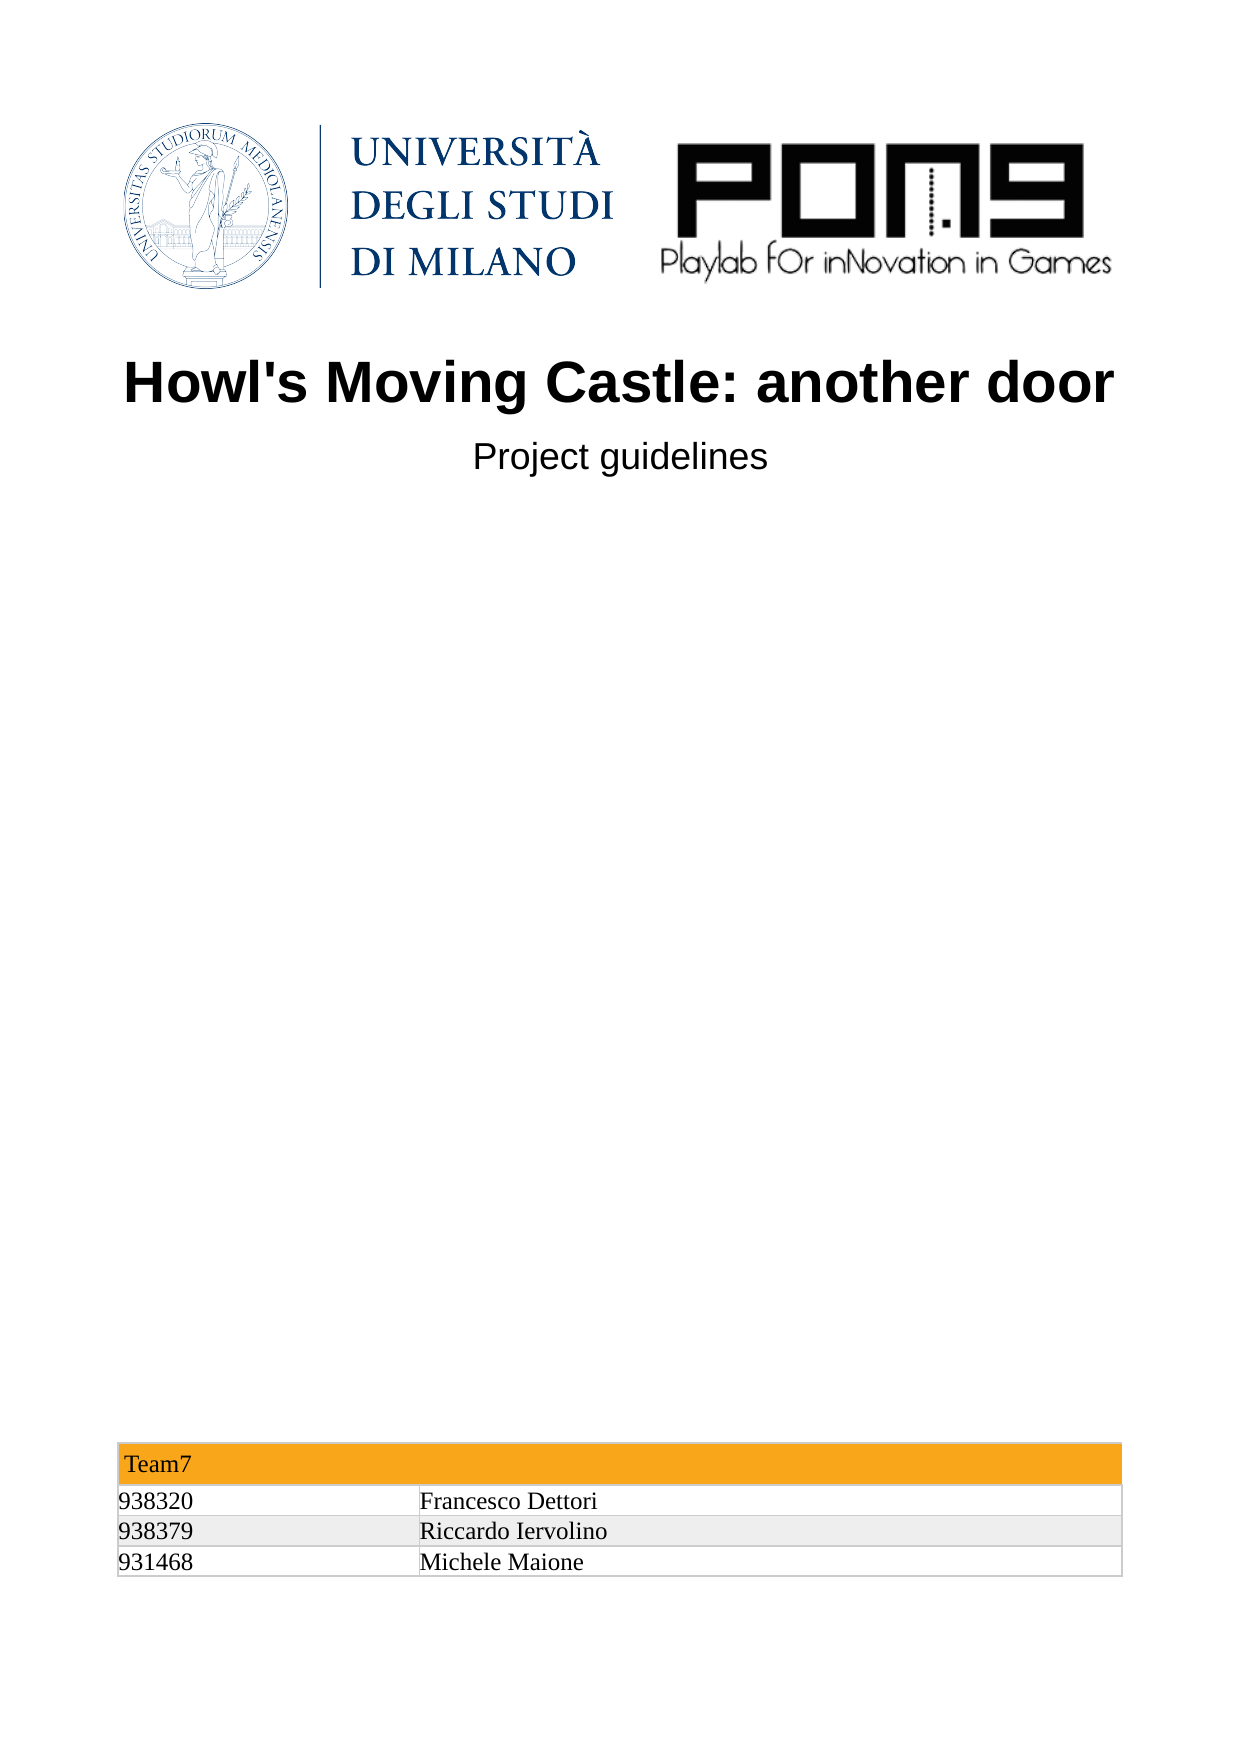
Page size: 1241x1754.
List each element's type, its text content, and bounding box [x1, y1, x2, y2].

table_header [118, 118, 620, 294]
table_cell Michele Maione [420, 1547, 1121, 1575]
subtitle Project guidelines [118, 434, 1122, 477]
table_cell Riccardo Iervolino [420, 1516, 1121, 1545]
table_cell Francesco Dettori [420, 1486, 1121, 1515]
table_cell 938320 [119, 1486, 419, 1515]
table_cell 931468 [119, 1547, 419, 1575]
picture [654, 123, 1117, 289]
table_header Team7 [119, 1444, 1122, 1484]
title Howl's Moving Castle: another door [118, 348, 1122, 415]
table_cell 938379 [119, 1516, 419, 1545]
picture [123, 123, 615, 289]
table_header [620, 118, 1122, 294]
